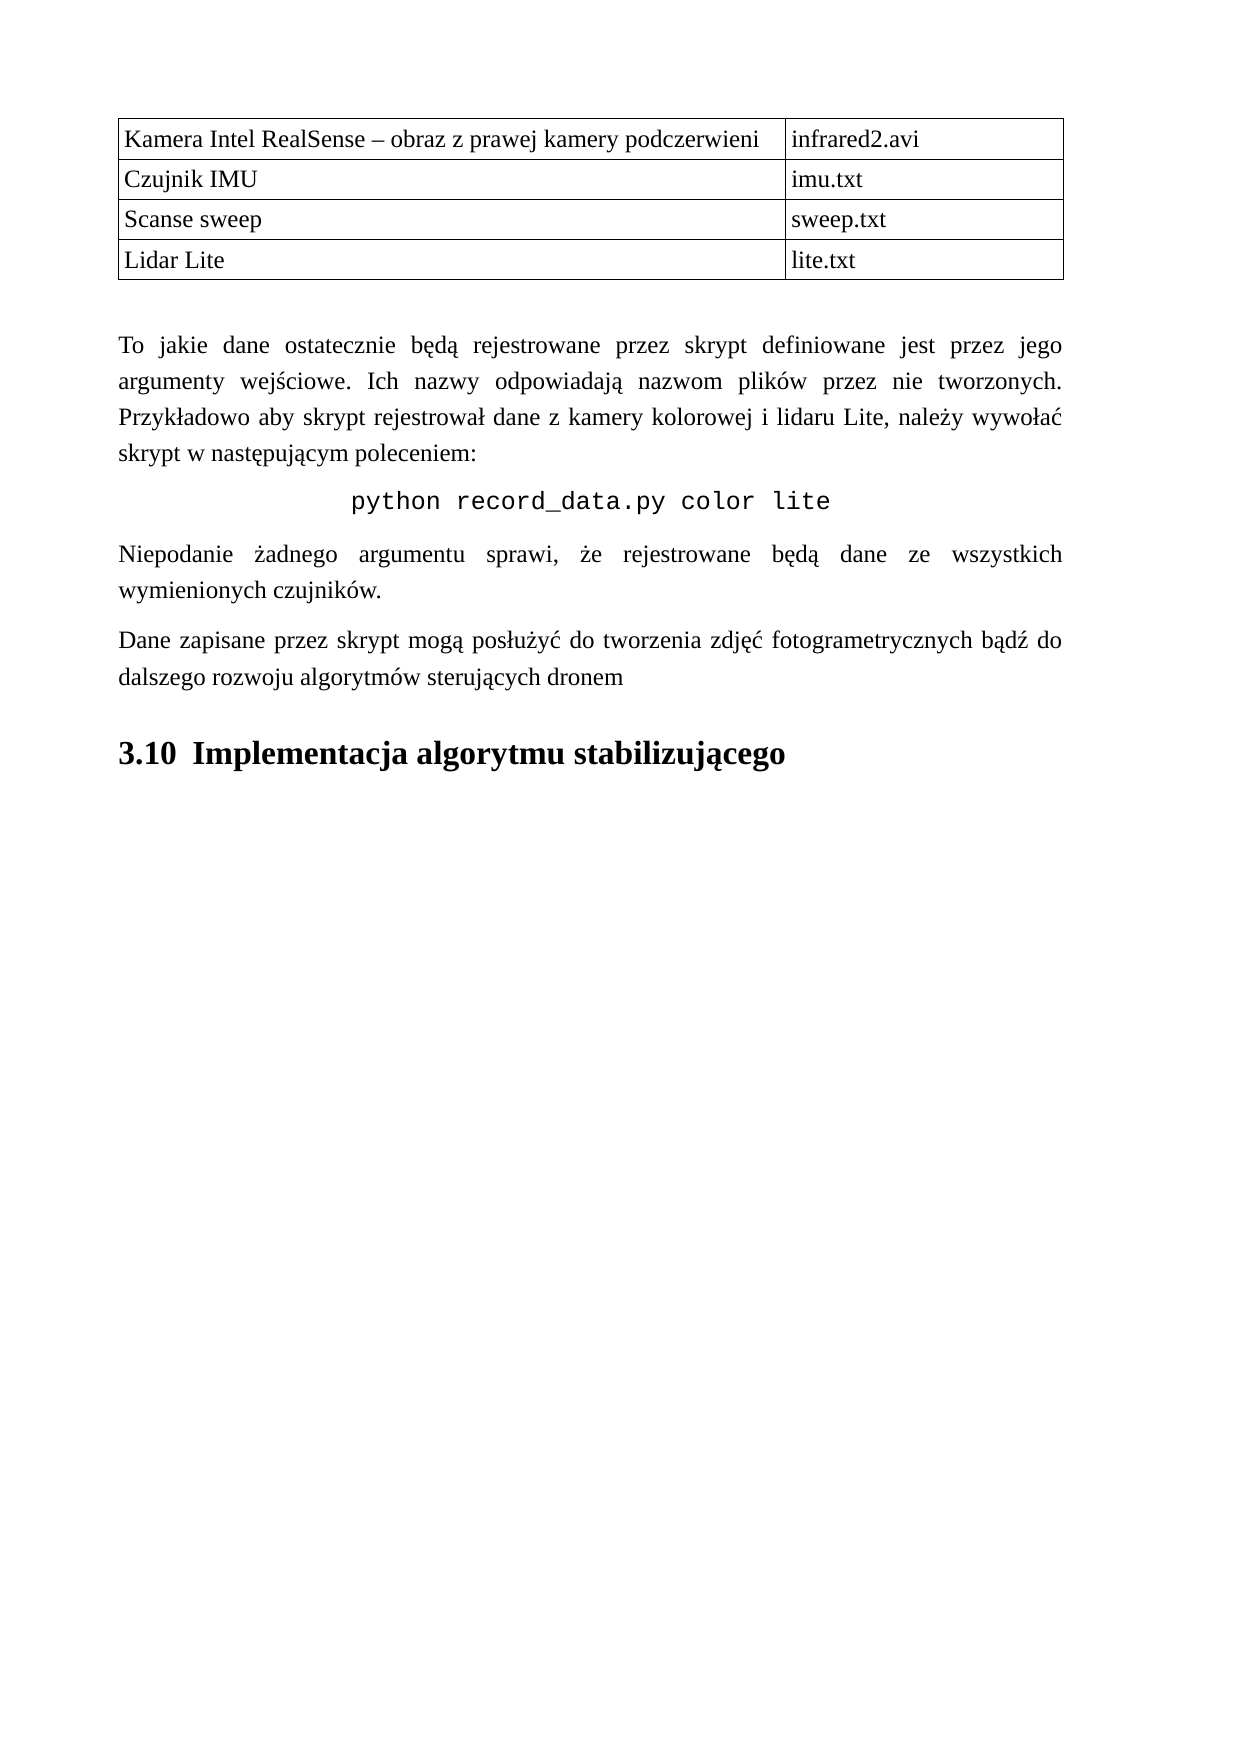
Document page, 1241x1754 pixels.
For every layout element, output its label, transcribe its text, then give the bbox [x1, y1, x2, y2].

text To jakie dane ostatecznie będą rejestrowane przez skrypt definiowane jest przez jego argumenty wejściowe. Ich nazwy odpowiadają nazwom plików przez nie tworzonych. Przykładowo aby skrypt rejestrował dane z kamery kolorowej i lidaru Lite, należy wywołać skrypt w następującym poleceniem: [118, 330, 1063, 467]
table_cell Scanse sweep [119, 200, 785, 239]
table_cell Lidar Lite [119, 240, 785, 279]
table_cell imu.txt [786, 160, 1063, 199]
table_cell Czujnik IMU [119, 160, 785, 199]
table_cell infrared2.avi [786, 119, 1063, 158]
table_cell lite.txt [786, 240, 1063, 279]
text Niepodanie żadnego argumentu sprawi, że rejestrowane będą dane ze wszystkich wymienionych czujników. [118, 539, 1063, 604]
text Dane zapisane przez skrypt mogą posłużyć do tworzenia zdjęć fotogrametrycznych bądź do dalszego rozwoju algorytmów sterujących dronem [118, 626, 1063, 690]
table_cell sweep.txt [786, 200, 1063, 239]
subtitle Implementacja algorytmu stabilizującego [118, 733, 1063, 772]
text python record_data.py color lite [118, 489, 1063, 517]
table_cell Kamera Intel RealSense – obraz z prawej kamery podczerwieni [119, 119, 785, 158]
